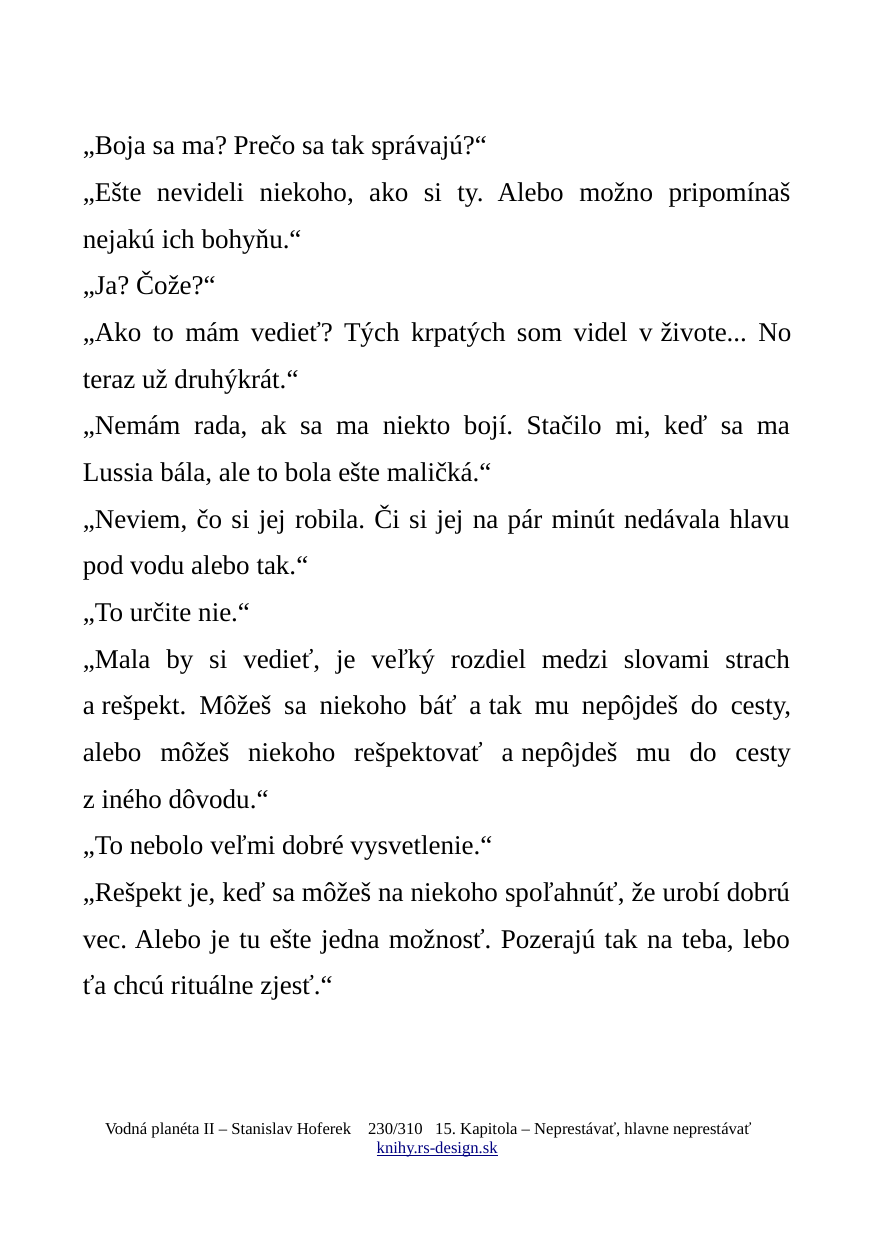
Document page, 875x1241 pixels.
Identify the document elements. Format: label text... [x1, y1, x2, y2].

text „Nemám rada, ak sa ma niekto bojí. Stačilo mi, keď sa ma Lussia bála, ale to bola ešte maličká.“ [83, 409, 791, 487]
text „To nebolo veľmi dobré vysvetlenie.“ [83, 829, 791, 861]
text „Neviem, čo si jej robila. Či si jej na pár minút nedávala hlavu pod vodu alebo tak.“ [83, 503, 791, 581]
text „Rešpekt je, keď sa môžeš na niekoho spoľahnúť, že urobí dobrú vec. Alebo je tu ešte jedna možnosť. Pozerajú tak na teba, lebo ťa chcú rituálne zjesť.“ [83, 876, 791, 1001]
text „To určite nie.“ [83, 596, 791, 627]
text „Mala by si vedieť, je veľký rozdiel medzi slovami strach a rešpekt. Môžeš sa niekoho báť a tak mu nepôjdeš do cesty, alebo môžeš niekoho rešpektovať a nepôjdeš mu do cesty z iného dôvodu.“ [83, 643, 791, 814]
text „Ešte nevideli niekoho, ako si ty. Alebo možno pripomínaš nejakú ich bohyňu.“ [83, 176, 791, 254]
text „Boja sa ma? Prečo sa tak správajú?“ [83, 129, 791, 161]
text „Ja? Čože?“ [83, 269, 791, 301]
text „Ako to mám vedieť? Tých krpatých som videl v živote... No teraz už druhýkrát.“ [83, 316, 791, 394]
